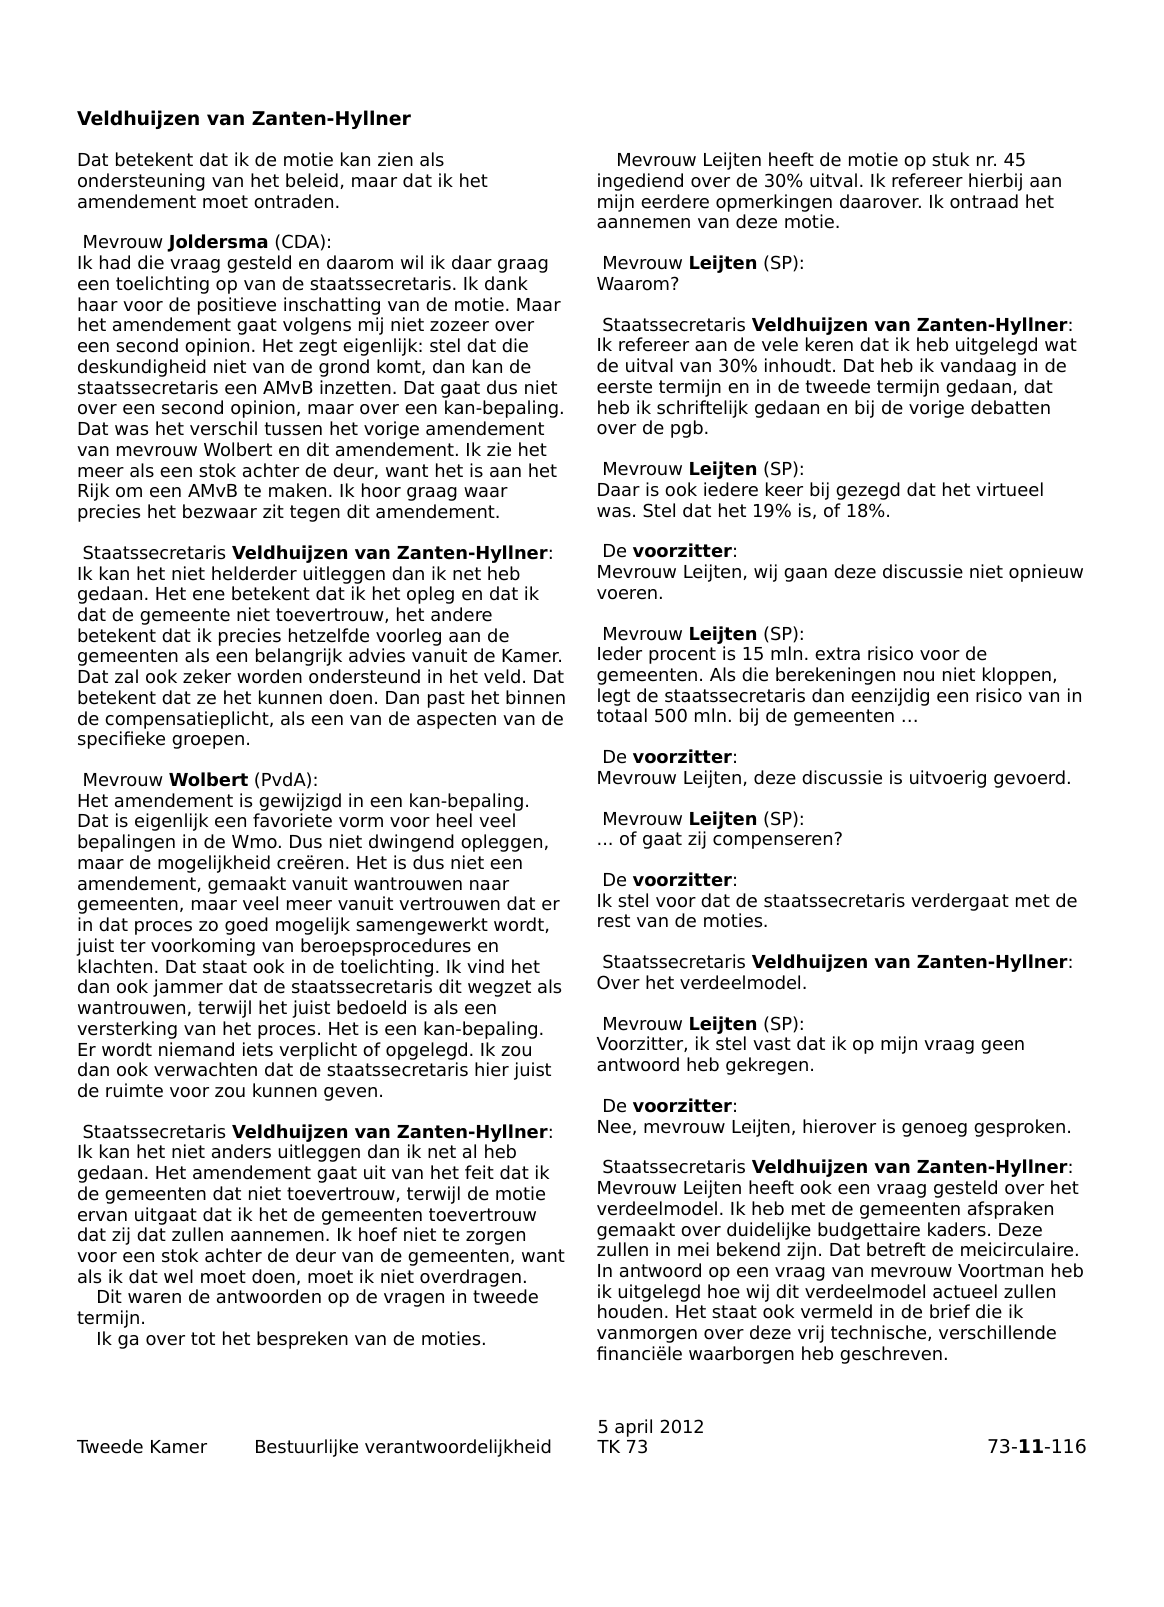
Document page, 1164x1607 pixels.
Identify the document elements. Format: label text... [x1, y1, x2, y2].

text Ik stel voor dat de staatssecretaris verdergaat met de rest van de moties. [596, 891, 1087, 932]
text Mevrouw Wolbert (PvdA): [77, 770, 567, 791]
text De voorzitter: [596, 1096, 1087, 1116]
text Ik ga over tot het bespreken van de moties. [77, 1329, 567, 1349]
text Mevrouw Leijten heeft de motie op stuk nr. 45 ingediend over de 30% uitval. Ik refereer hierbij aan mijn eerdere opmerkingen daarover. Ik ontraad het aannemen van deze motie. [596, 150, 1087, 233]
text Dat betekent dat ik de motie kan zien als ondersteuning van het beleid, maar dat ik het amendement moet ontraden. [77, 150, 567, 212]
text Het amendement is gewijzigd in een kan-bepaling. Dat is eigenlijk een favoriete vorm voor heel veel bepalingen in de Wmo. Dus niet dwingend opleggen, maar de mogelijkheid creëren. Het is dus niet een amendement, gemaakt vanuit wantrouwen naar gemeenten, maar veel meer vanuit vertrouwen dat er in dat proces zo goed mogelijk samengewerkt wordt, juist ter voorkoming van beroepsprocedures en klachten. Dat staat ook in de toelichting. Ik vind het dan ook jammer dat de staatssecretaris dit wegzet als wantrouwen, terwijl het juist bedoeld is als een versterking van het proces. Het is een kan-bepaling. Er wordt niemand iets verplicht of opgelegd. Ik zou dan ook verwachten dat de staatssecretaris hier juist de ruimte voor zou kunnen geven. [77, 791, 567, 1102]
text Mevrouw Leijten (SP): [596, 253, 1087, 274]
text Mevrouw Leijten, deze discussie is uitvoerig gevoerd. [596, 768, 1087, 788]
text De voorzitter: [596, 870, 1087, 891]
text Staatssecretaris Veldhuijzen van Zanten-Hyllner: [596, 952, 1087, 973]
text Ik refereer aan de vele keren dat ik heb uitgelegd wat de uitval van 30% inhoudt. Dat heb ik vandaag in de eerste termijn en in de tweede termijn gedaan, dat heb ik schriftelijk gedaan en bij de vorige debatten over de pgb. [596, 335, 1087, 439]
text Nee, mevrouw Leijten, hierover is genoeg gesproken. [596, 1116, 1087, 1137]
text De voorzitter: [596, 541, 1087, 562]
text Ik had die vraag gesteld en daarom wil ik daar graag een toelichting op van de staatssecretaris. Ik dank haar voor de positieve inschatting van de motie. Maar het amendement gaat volgens mij niet zozeer over een second opinion. Het zegt eigenlijk: stel dat die deskundigheid niet van de grond komt, dan kan de staatssecretaris een AMvB inzetten. Dat gaat dus niet over een second opinion, maar over een kan-bepaling. Dat was het verschil tussen het vorige amendement van mevrouw Wolbert en dit amendement. Ik zie het meer als een stok achter de deur, want het is aan het Rijk om een AMvB te maken. Ik hoor graag waar precies het bezwaar zit tegen dit amendement. [77, 253, 567, 523]
text Staatssecretaris Veldhuijzen van Zanten-Hyllner: [596, 1157, 1087, 1178]
text Waarom? [596, 274, 1087, 294]
text Mevrouw Leijten (SP): [596, 459, 1087, 480]
text Ieder procent is 15 mln. extra risico voor de gemeenten. Als die berekeningen nou niet kloppen, legt de staatssecretaris dan eenzijdig een risico van in totaal 500 mln. bij de gemeenten … [596, 644, 1087, 727]
text Voorzitter, ik stel vast dat ik op mijn vraag geen antwoord heb gekregen. [596, 1034, 1087, 1076]
text Mevrouw Leijten heeft ook een vraag gesteld over het verdeelmodel. Ik heb met de gemeenten afspraken gemaakt over duidelijke budgettaire kaders. Deze zullen in mei bekend zijn. Dat betreft de meicirculaire. In antwoord op een vraag van mevrouw Voortman heb ik uitgelegd hoe wij dit verdeelmodel actueel zullen houden. Het staat ook vermeld in de brief die ik vanmorgen over deze vrij technische, verschillende financiële waarborgen heb geschreven. [596, 1178, 1087, 1364]
text Over het verdeelmodel. [596, 973, 1087, 993]
text Ik kan het niet helderder uitleggen dan ik net heb gedaan. Het ene betekent dat ik het opleg en dat ik dat de gemeente niet toevertrouw, het andere betekent dat ik precies hetzelfde voorleg aan de gemeenten als een belangrijk advies vanuit de Kamer. Dat zal ook zeker worden ondersteund in het veld. Dat betekent dat ze het kunnen doen. Dan past het binnen de compensatieplicht, als een van de aspecten van de specifieke groepen. [77, 563, 567, 750]
text Daar is ook iedere keer bij gezegd dat het virtueel was. Stel dat het 19% is, of 18%. [596, 480, 1087, 521]
text De voorzitter: [596, 747, 1087, 768]
text Mevrouw Leijten (SP): [596, 808, 1087, 829]
text Staatssecretaris Veldhuijzen van Zanten-Hyllner: [596, 314, 1087, 335]
text Staatssecretaris Veldhuijzen van Zanten-Hyllner: [77, 543, 567, 563]
text Dit waren de antwoorden op de vragen in tweede termijn. [77, 1287, 567, 1329]
text Mevrouw Leijten (SP): [596, 623, 1087, 644]
text Ik kan het niet anders uitleggen dan ik net al heb gedaan. Het amendement gaat uit van het feit dat ik de gemeenten dat niet toevertrouw, terwijl de motie ervan uitgaat dat ik het de gemeenten toevertrouw dat zij dat zullen aannemen. Ik hoef niet te zorgen voor een stok achter de deur van de gemeenten, want als ik dat wel moet doen, moet ik niet overdragen. [77, 1142, 567, 1287]
text Mevrouw Joldersma (CDA): [77, 232, 567, 253]
text Mevrouw Leijten (SP): [596, 1013, 1087, 1034]
text ... of gaat zij compenseren? [596, 829, 1087, 850]
text Staatssecretaris Veldhuijzen van Zanten-Hyllner: [77, 1122, 567, 1142]
text Mevrouw Leijten, wij gaan deze discussie niet opnieuw voeren. [596, 562, 1087, 603]
